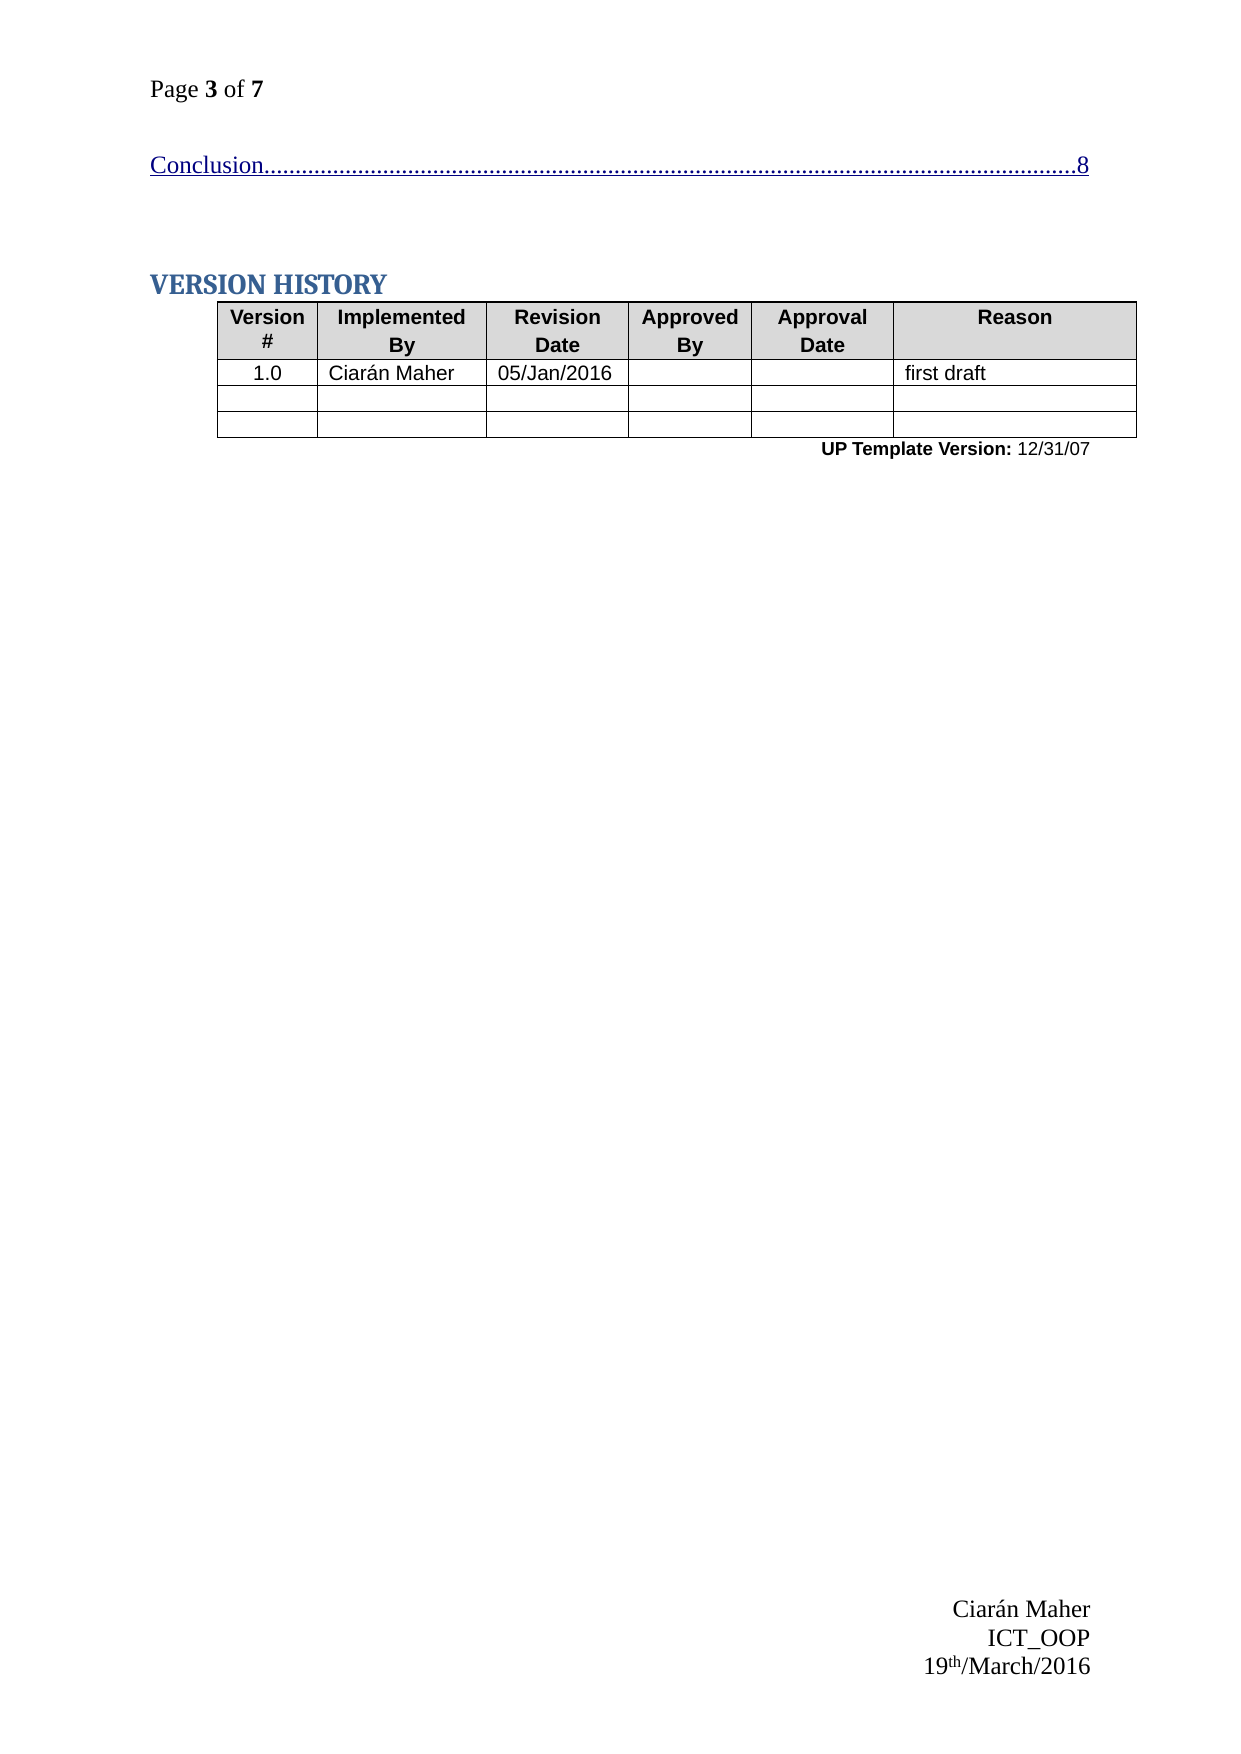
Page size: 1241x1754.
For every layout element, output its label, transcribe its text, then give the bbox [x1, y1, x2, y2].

table_cell [752, 386, 893, 411]
table_cell 1.0 [218, 360, 317, 385]
text UP Template Version: 12/31/07 [150, 438, 1090, 459]
table_cell [629, 360, 751, 385]
table_cell [752, 412, 893, 437]
table_cell first draft [894, 360, 1136, 385]
subtitle VERSION HISTORY [150, 268, 1090, 301]
table_header Reason [894, 303, 1136, 359]
table_header Revision Date [487, 303, 628, 359]
table_cell [218, 412, 317, 437]
table_cell [894, 412, 1136, 437]
table_cell [629, 386, 751, 411]
table_header Approval Date [752, 303, 893, 359]
table_cell Ciarán Maher [318, 360, 486, 385]
table_cell [318, 412, 486, 437]
table_cell [629, 412, 751, 437]
text Conclusion 8 [150, 150, 1090, 179]
table_cell [487, 412, 628, 437]
table_header Version # [218, 303, 317, 359]
table_cell 05/Jan/2016 [487, 360, 628, 385]
table_header Implemented By [318, 303, 486, 359]
table_cell [894, 386, 1136, 411]
table_cell [318, 386, 486, 411]
table_cell [752, 360, 893, 385]
table_header Approved By [629, 303, 751, 359]
table_cell [218, 386, 317, 411]
table_cell [487, 386, 628, 411]
